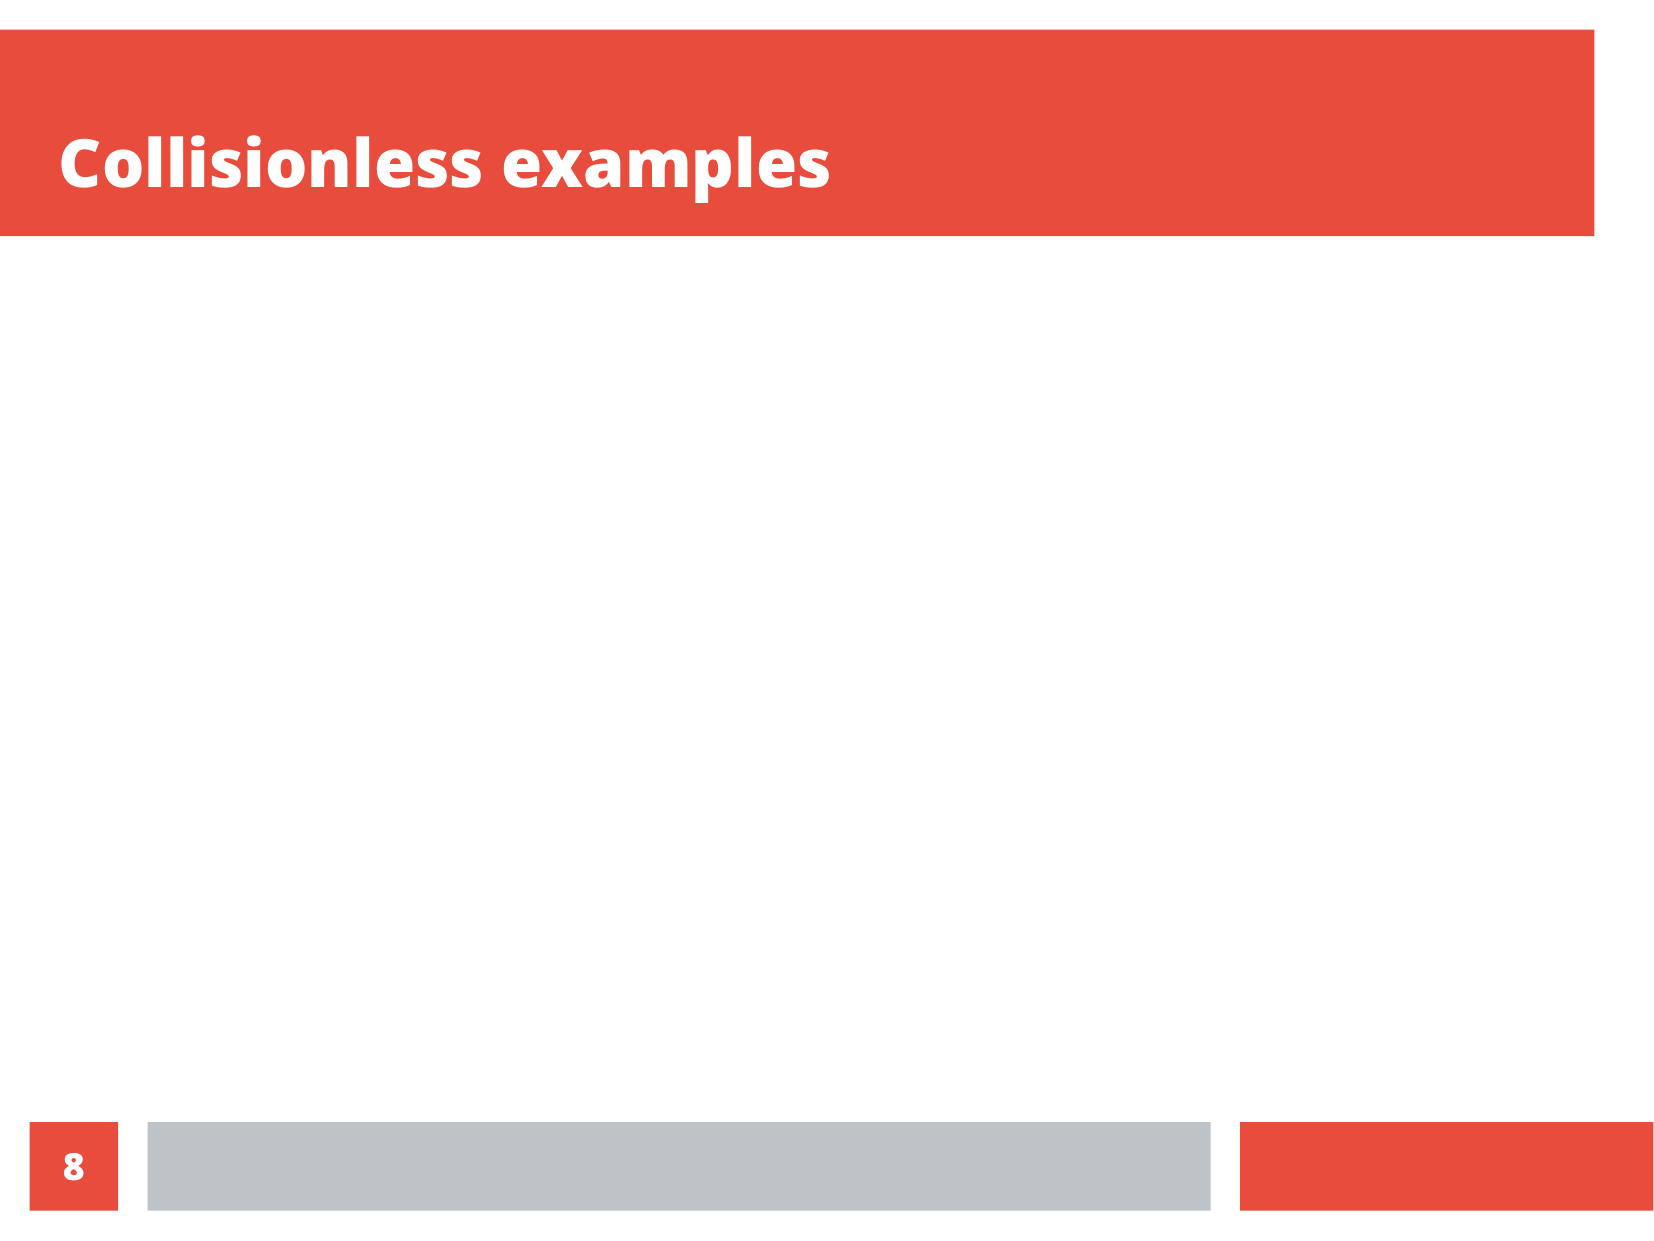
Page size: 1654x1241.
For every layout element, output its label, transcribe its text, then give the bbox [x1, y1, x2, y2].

title Collisionless examples [59, 59, 1595, 207]
